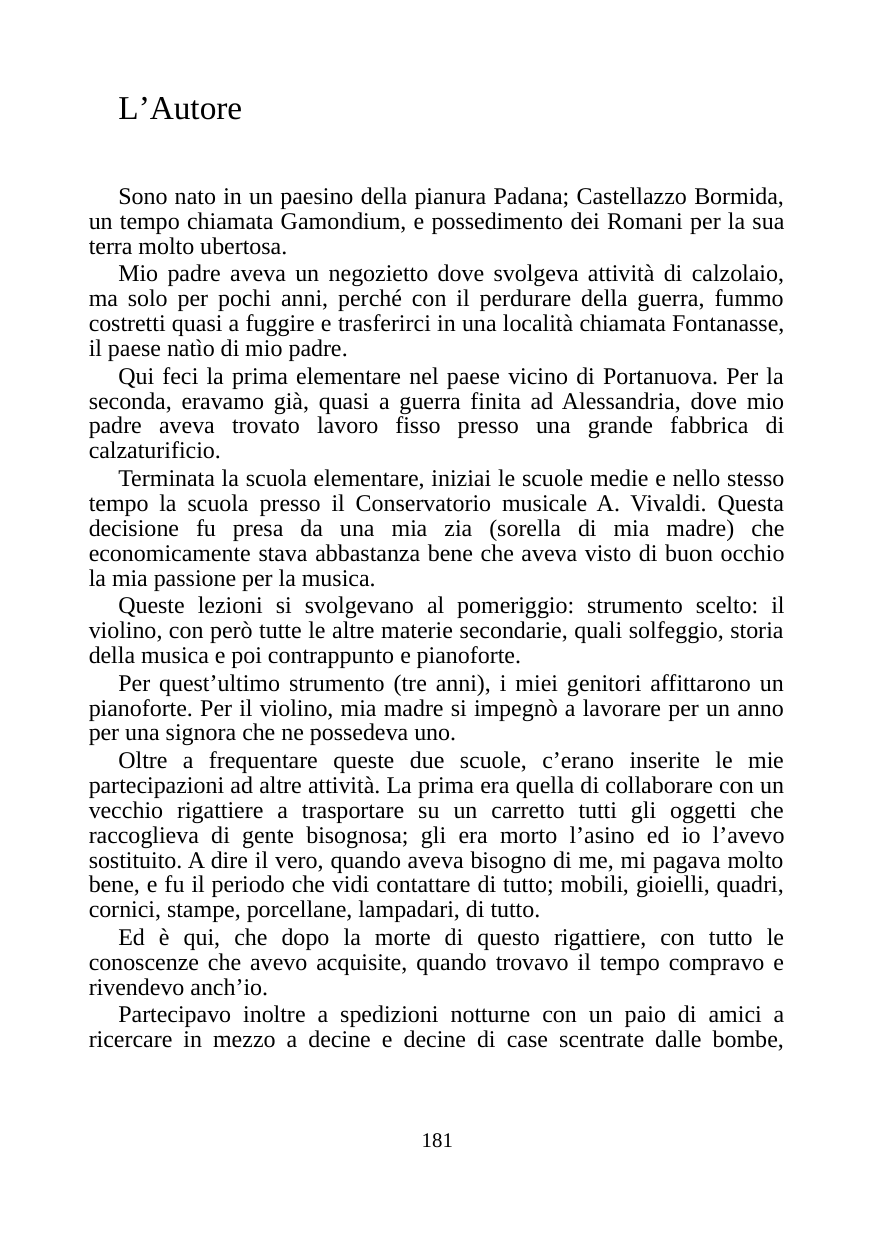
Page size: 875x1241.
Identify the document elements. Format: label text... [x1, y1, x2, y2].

text Ed è qui, che dopo la morte di questo rigattiere, con tutto le conoscenze che avevo acquisite, quando trovavo il tempo compravo e rivendevo anch’io. [88, 923, 786, 1000]
text Partecipavo inoltre a spedizioni notturne con un paio di amici a ricercare in mezzo a decine e decine di case scentrate dalle bombe, [88, 1000, 786, 1053]
text Per quest’ultimo strumento (tre anni), i miei genitori affittarono un pianoforte. Per il violino, mia madre si impegnò a lavorare per un anno per una signora che ne possedeva uno. [88, 669, 786, 746]
text Oltre a frequentare queste due scuole, c’erano inserite le mie partecipazioni ad altre attività. La prima era quella di collaborare con un vecchio rigattiere a trasportare su un carretto tutti gli oggetti che raccoglieva di gente bisognosa; gli era morto l’asino ed io l’avevo sostituito. A dire il vero, quando aveva bisogno di me, mi pagava molto bene, e fu il periodo che vidi contattare di tutto; mobili, gioielli, quadri, cornici, stampe, porcellane, lampadari, di tutto. [88, 746, 786, 923]
text Sono nato in un paesino della pianura Padana; Castellazzo Bormida, un tempo chiamata Gamondium, e possedimento dei Romani per la sua terra molto ubertosa. [88, 182, 786, 259]
text Qui feci la prima elementare nel paese vicino di Portanuova. Per la seconda, eravamo già, quasi a guerra finita ad Alessandria, dove mio padre aveva trovato lavoro fisso presso una grande fabbrica di calzaturificio. [88, 362, 786, 464]
text Mio padre aveva un negozietto dove svolgeva attività di calzolaio, ma solo per pochi anni, perché con il perdurare della guerra, fummo costretti quasi a fuggire e trasferirci in una località chiamata Fontanasse, il paese natìo di mio padre. [88, 259, 786, 362]
text Terminata la scuola elementare, iniziai le scuole medie e nello stesso tempo la scuola presso il Conservatorio musicale A. Vivaldi. Questa decisione fu presa da una mia zia (sorella di mia madre) che economicamente stava abbastanza bene che aveva visto di buon occhio la mia passione per la musica. [88, 464, 786, 591]
subtitle L’Autore [88, 88, 786, 127]
text Queste lezioni si svolgevano al pomeriggio: strumento scelto: il violino, con però tutte le altre materie secondarie, quali solfeggio, storia della musica e poi contrappunto e pianoforte. [88, 591, 786, 669]
